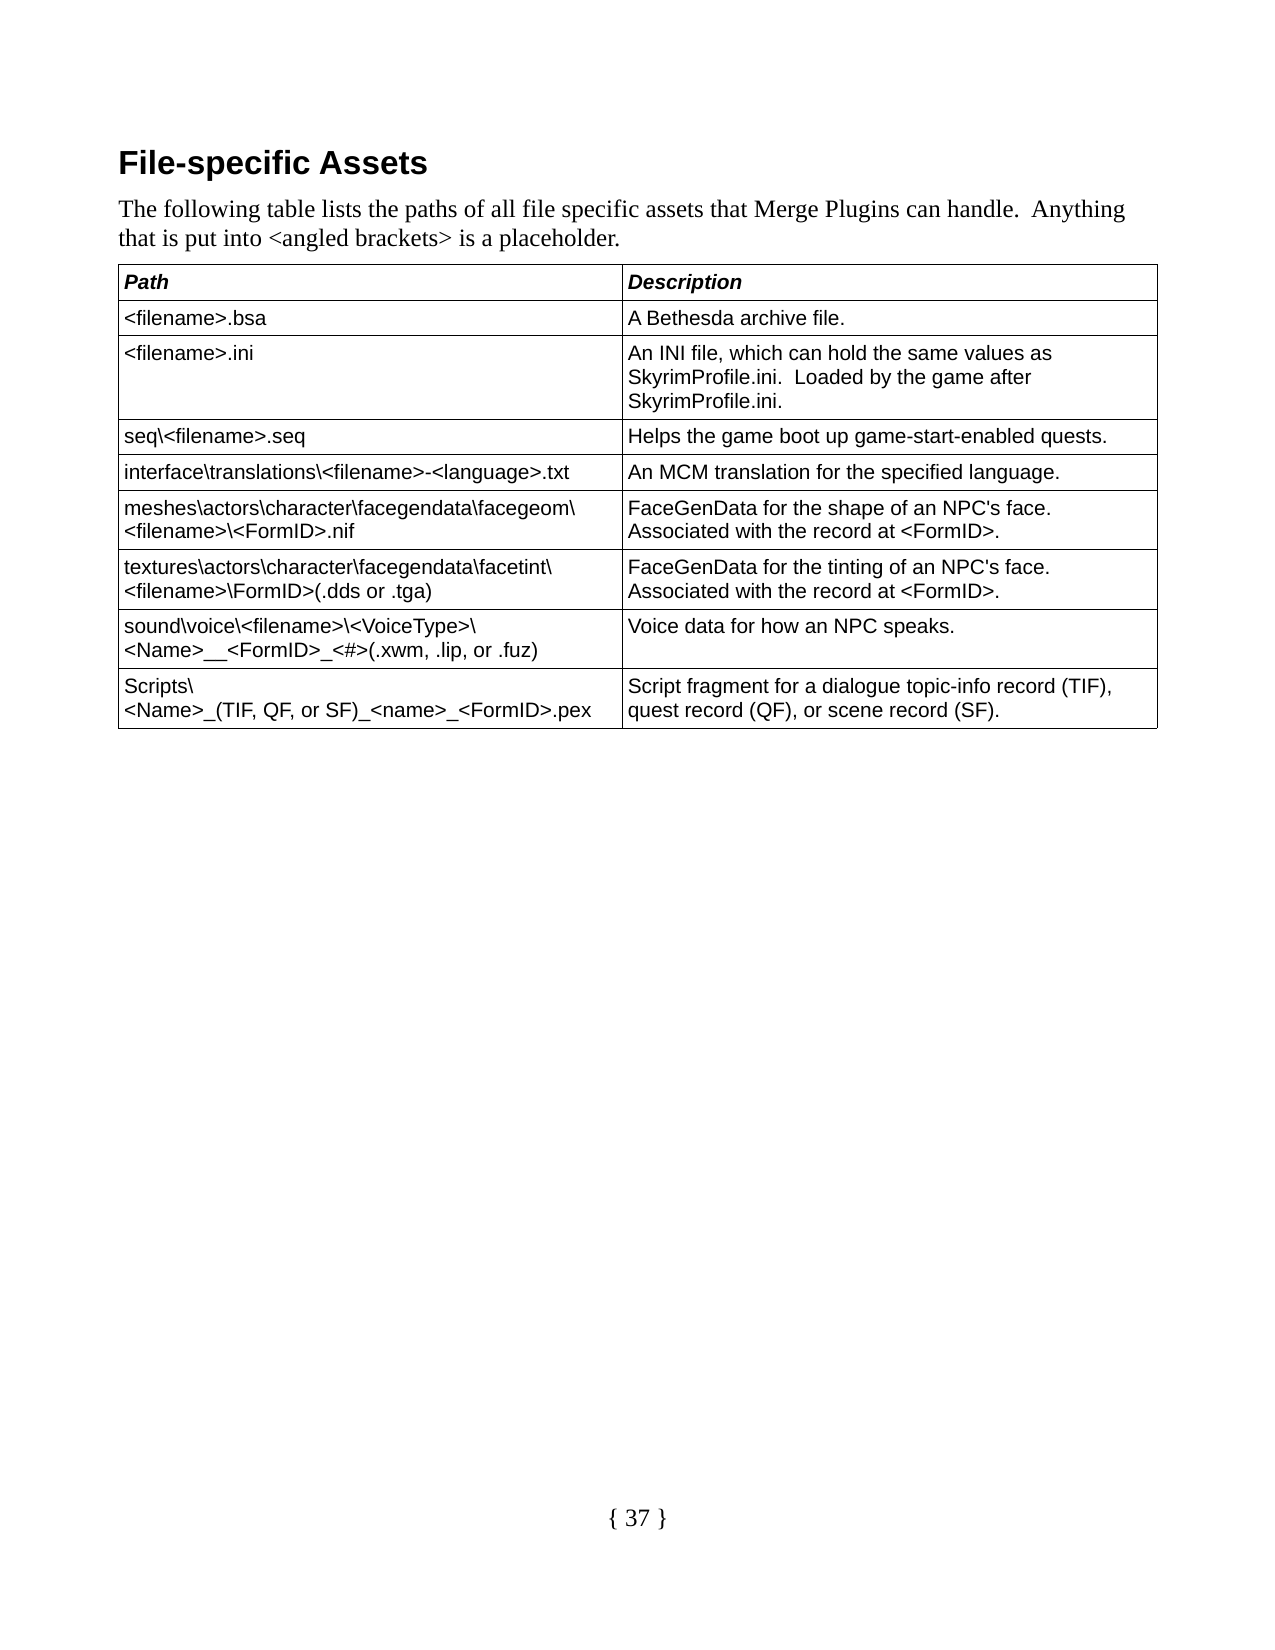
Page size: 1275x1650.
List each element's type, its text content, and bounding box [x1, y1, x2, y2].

table_cell <filename>.ini [119, 336, 622, 418]
table_cell An MCM translation for the specified language. [623, 455, 1157, 489]
table_cell An INI file, which can hold the same values as SkyrimProfile.ini. Loaded by the game after SkyrimProfile.ini. [623, 336, 1157, 418]
table_cell interface\translations\<filename>-<language>.txt [119, 455, 622, 489]
table_cell FaceGenData for the shape of an NPC's face. Associated with the record at <FormID>. [623, 491, 1157, 549]
subtitle File-specific Assets [118, 143, 1157, 182]
table_cell seq\<filename>.seq [119, 420, 622, 454]
table_cell A Bethesda archive file. [623, 301, 1157, 335]
table_cell textures\actors\character\facegendata\facetint\ <filename>\FormID>(.dds or .tga) [119, 550, 622, 608]
table_cell Script fragment for a dialogue topic-info record (TIF), quest record (QF), or scene record (SF). [623, 669, 1157, 727]
table_cell meshes\actors\character\facegendata\facegeom\ <filename>\<FormID>.nif [119, 491, 622, 549]
text The following table lists the paths of all file specific assets that Merge Plugins can handle. Anything that is put into <angled brackets> is a placeholder. [118, 194, 1157, 252]
table_cell Scripts\ <Name>_(TIF, QF, or SF)_<name>_<FormID>.pex [119, 669, 622, 727]
table_cell Helps the game boot up game-start-enabled quests. [623, 420, 1157, 454]
table_cell FaceGenData for the tinting of an NPC's face. Associated with the record at <FormID>. [623, 550, 1157, 608]
table_header Description [623, 265, 1157, 299]
table_header Path [119, 265, 622, 299]
table_cell Voice data for how an NPC speaks. [623, 610, 1157, 668]
table_cell sound\voice\<filename>\<VoiceType>\ <Name>__<FormID>_<#>(.xwm, .lip, or .fuz) [119, 610, 622, 668]
table_cell <filename>.bsa [119, 301, 622, 335]
